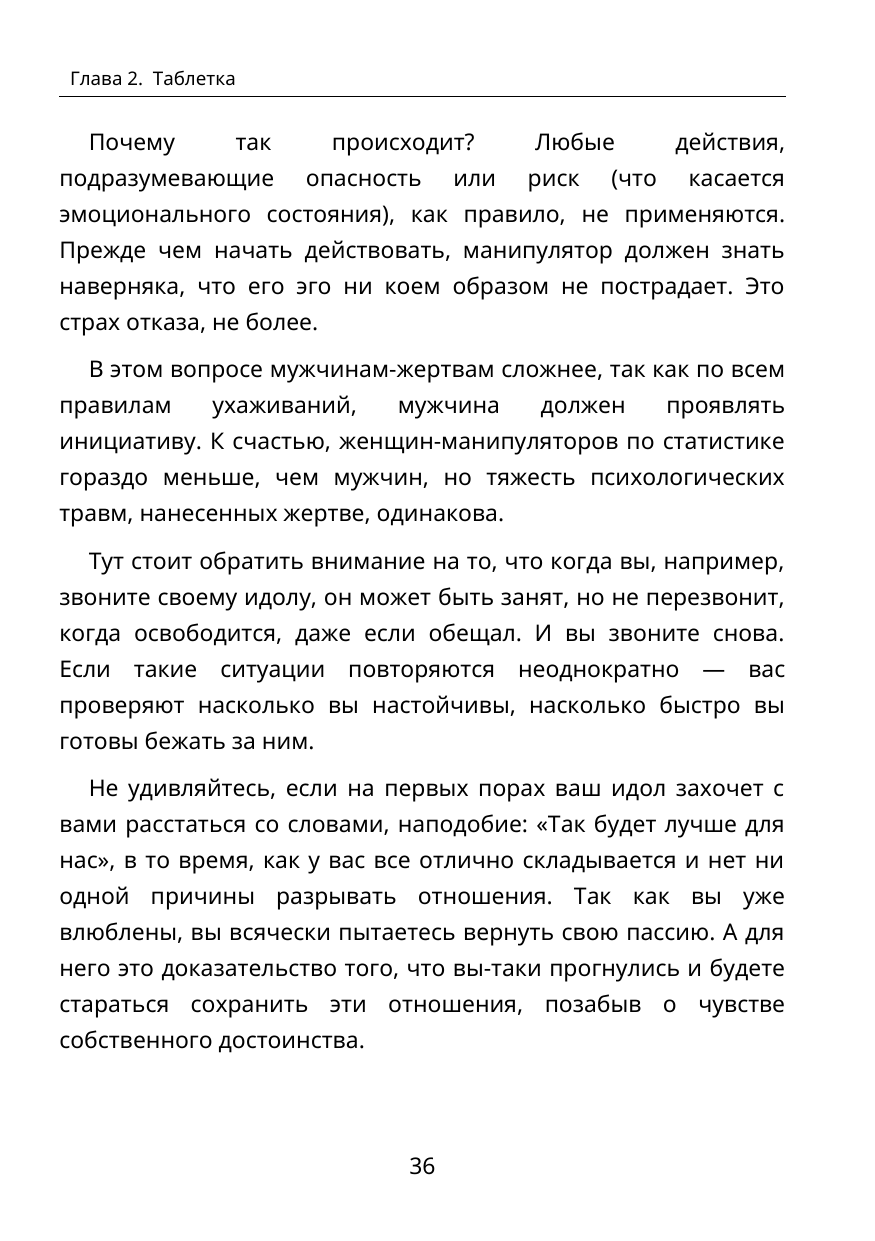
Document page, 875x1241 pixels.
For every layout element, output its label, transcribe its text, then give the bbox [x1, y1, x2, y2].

text Не удивляйтесь, если на первых порах ваш идол захочет с вами расстаться со словами, наподобие: «Так будет лучше для нас», в то время, как у вас все отлично складывается и нет ни одной причины разрывать отношения. Так как вы уже влюблены, вы всячески пытаетесь вернуть свою пассию. А для него это доказательство того, что вы-таки прогнулись и будете стараться сохранить эти отношения, позабыв о чувстве собственного достоинства. [59, 772, 786, 1055]
text Почему так происходит? Любые действия, подразумевающие опасность или риск (что касается эмоционального состояния), как правило, не применяются. Прежде чем начать действовать, манипулятор должен знать наверняка, что его эго ни коем образом не пострадает. Это страх отказа, не более. [59, 126, 786, 337]
text Тут стоит обратить внимание на то, что когда вы, например, звоните своему идолу, он может быть занят, но не перезвонит, когда освободится, даже если обещал. И вы звоните снова. Если такие ситуации повторяются неоднократно — вас проверяют насколько вы настойчивы, насколько быстро вы готовы бежать за ним. [59, 545, 786, 756]
text В этом вопросе мужчинам-жертвам сложнее, так как по всем правилам ухаживаний, мужчина должен проявлять инициативу. К счастью, женщин-манипуляторов по статистике гораздо меньше, чем мужчин, но тяжесть психологических травм, нанесенных жертве, одинакова. [59, 353, 786, 528]
